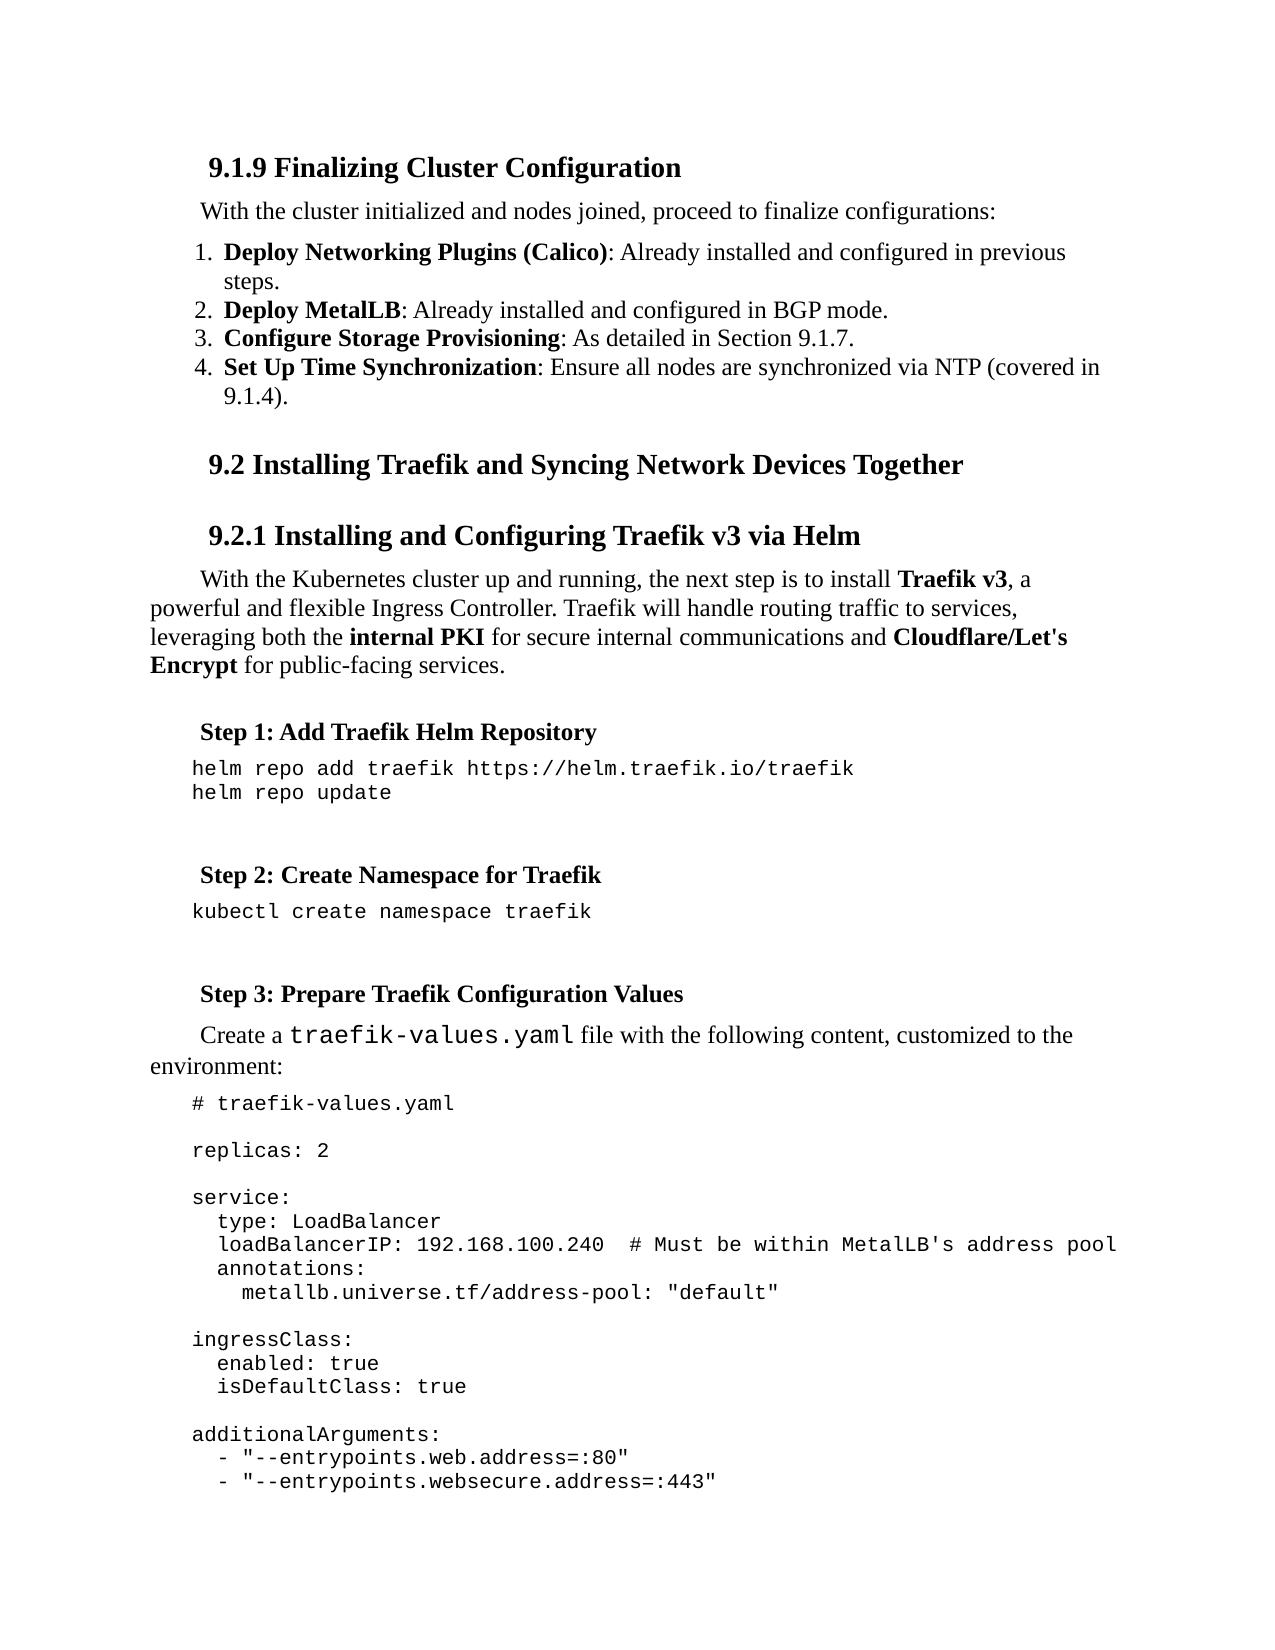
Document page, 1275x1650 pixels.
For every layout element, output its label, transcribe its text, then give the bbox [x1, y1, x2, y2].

text enabled: true [150, 1353, 1125, 1376]
text helm repo update [150, 782, 1125, 805]
subtitle 9.2.1 Installing and Configuring Traefik v3 via Helm [150, 518, 1125, 552]
subtitle Step 2: Create Namespace for Traefik [150, 860, 1125, 889]
text metallb.universe.tf/address-pool: "default" [150, 1282, 1125, 1305]
text helm repo add traefik https://helm.traefik.io/traefik [150, 758, 1125, 782]
text type: LoadBalancer [150, 1211, 1125, 1234]
subtitle 9.1.9 Finalizing Cluster Configuration [150, 150, 1125, 183]
text - "--entrypoints.web.address=:80" [150, 1447, 1125, 1471]
text With the Kubernetes cluster up and running, the next step is to install Traefik v3, a powerful and flexible Ingress Controller. Traefik will handle routing traffic to services, leveraging both the internal PKI for secure internal communications and Cloudflare/Let's Encrypt for public-facing services. [150, 564, 1125, 679]
list Set Up Time Synchronization: Ensure all nodes are synchronized via NTP (covered in 9.1.4). [194, 352, 1125, 410]
text replicas: 2 [150, 1140, 1125, 1163]
text With the cluster initialized and nodes joined, proceed to finalize configurations: [150, 196, 1125, 225]
text additionalArguments: [150, 1424, 1125, 1447]
text Create a traefik-values.yaml file with the following content, customized to the environment: [150, 1021, 1125, 1080]
subtitle 9.2 Installing Traefik and Syncing Network Devices Together [150, 447, 1125, 481]
text - "--entrypoints.websecure.address=:443" [150, 1471, 1125, 1494]
subtitle Step 1: Add Traefik Helm Repository [150, 717, 1125, 746]
text isDefaultClass: true [150, 1376, 1125, 1400]
text service: [150, 1187, 1125, 1211]
text ingressClass: [150, 1329, 1125, 1353]
list Deploy Networking Plugins (Calico): Already installed and configured in previous steps. [194, 237, 1125, 295]
text kubectl create namespace traefik [150, 901, 1125, 925]
text # traefik-values.yaml [150, 1093, 1125, 1116]
subtitle Step 3: Prepare Traefik Configuration Values [150, 979, 1125, 1008]
list Configure Storage Provisioning: As detailed in Section 9.1.7. [194, 323, 1125, 352]
list Deploy MetalLB: Already installed and configured in BGP mode. [194, 295, 1125, 323]
text annotations: [150, 1258, 1125, 1282]
text loadBalancerIP: 192.168.100.240 # Must be within MetalLB's address pool [150, 1234, 1125, 1258]
